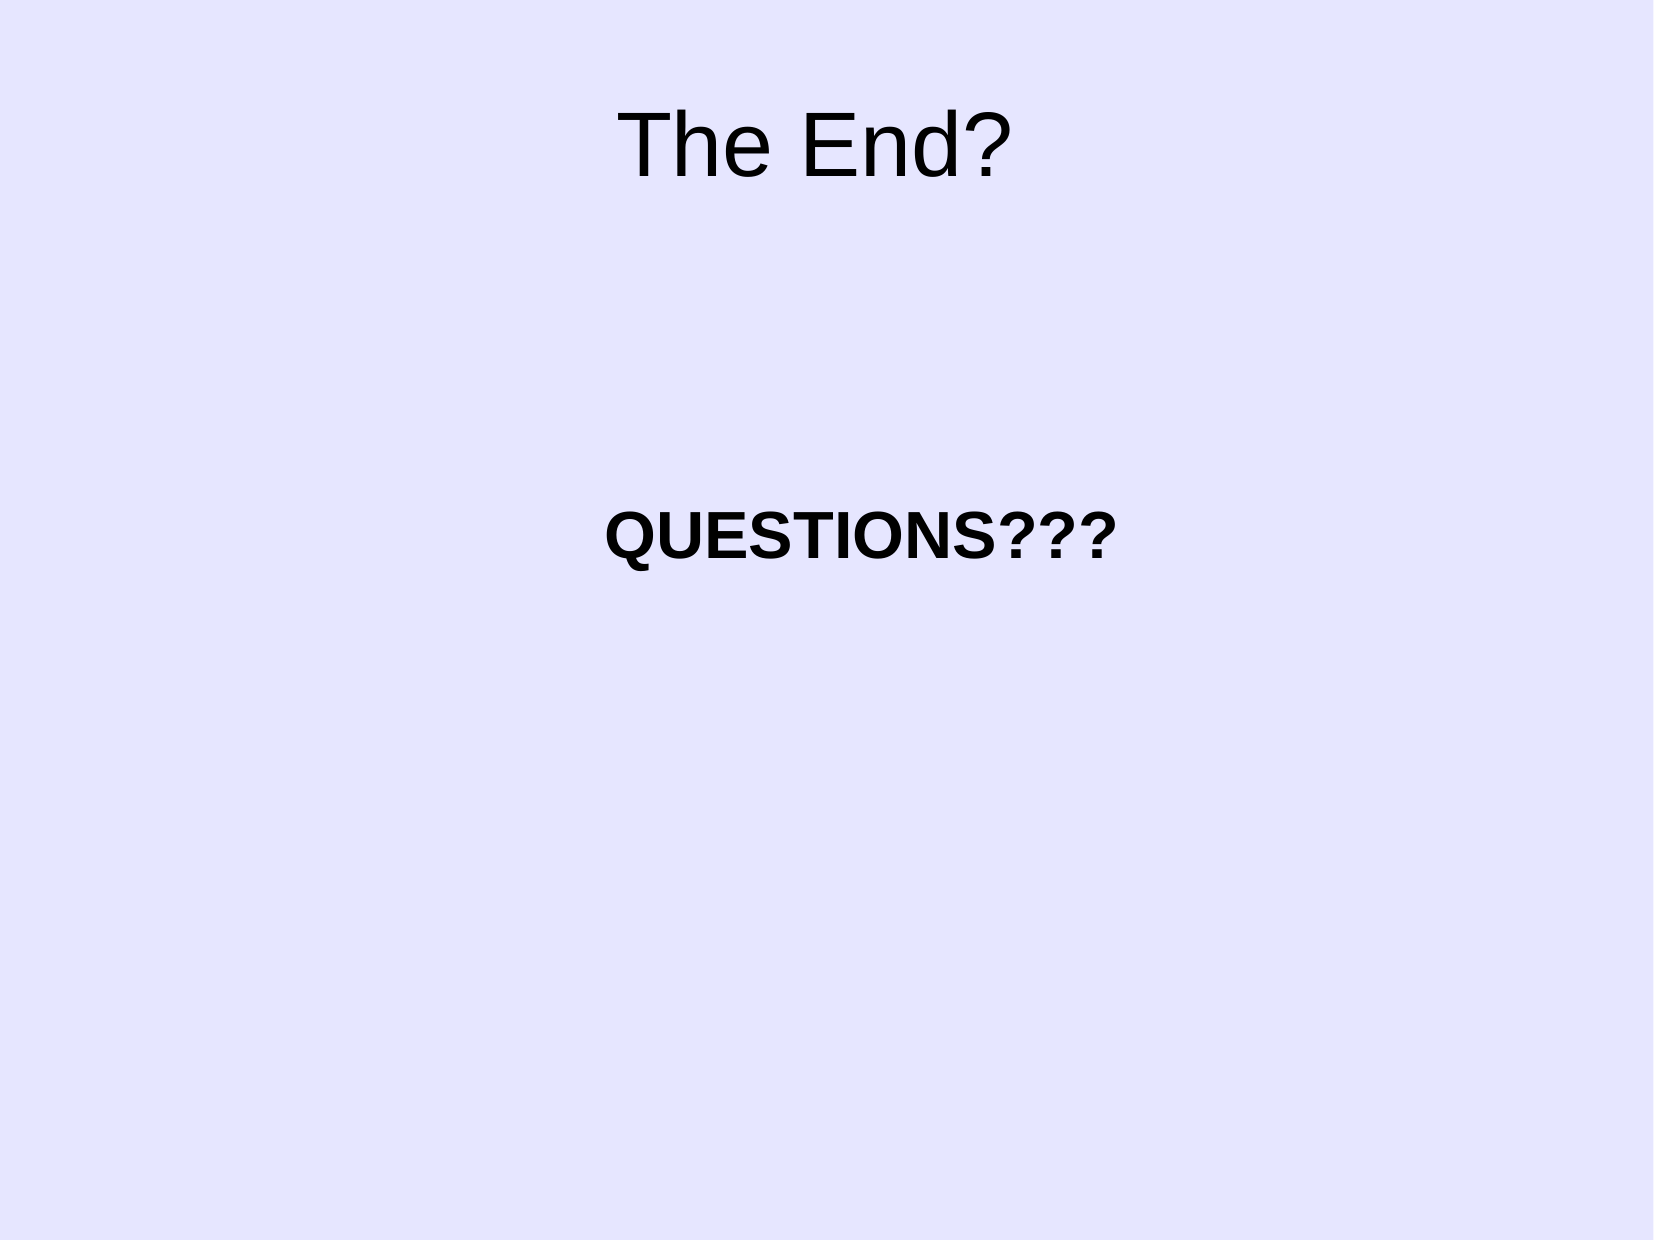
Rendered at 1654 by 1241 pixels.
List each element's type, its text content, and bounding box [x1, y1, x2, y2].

title The End? [70, 40, 1559, 248]
list QUESTIONS??? [82, 290, 1571, 1010]
